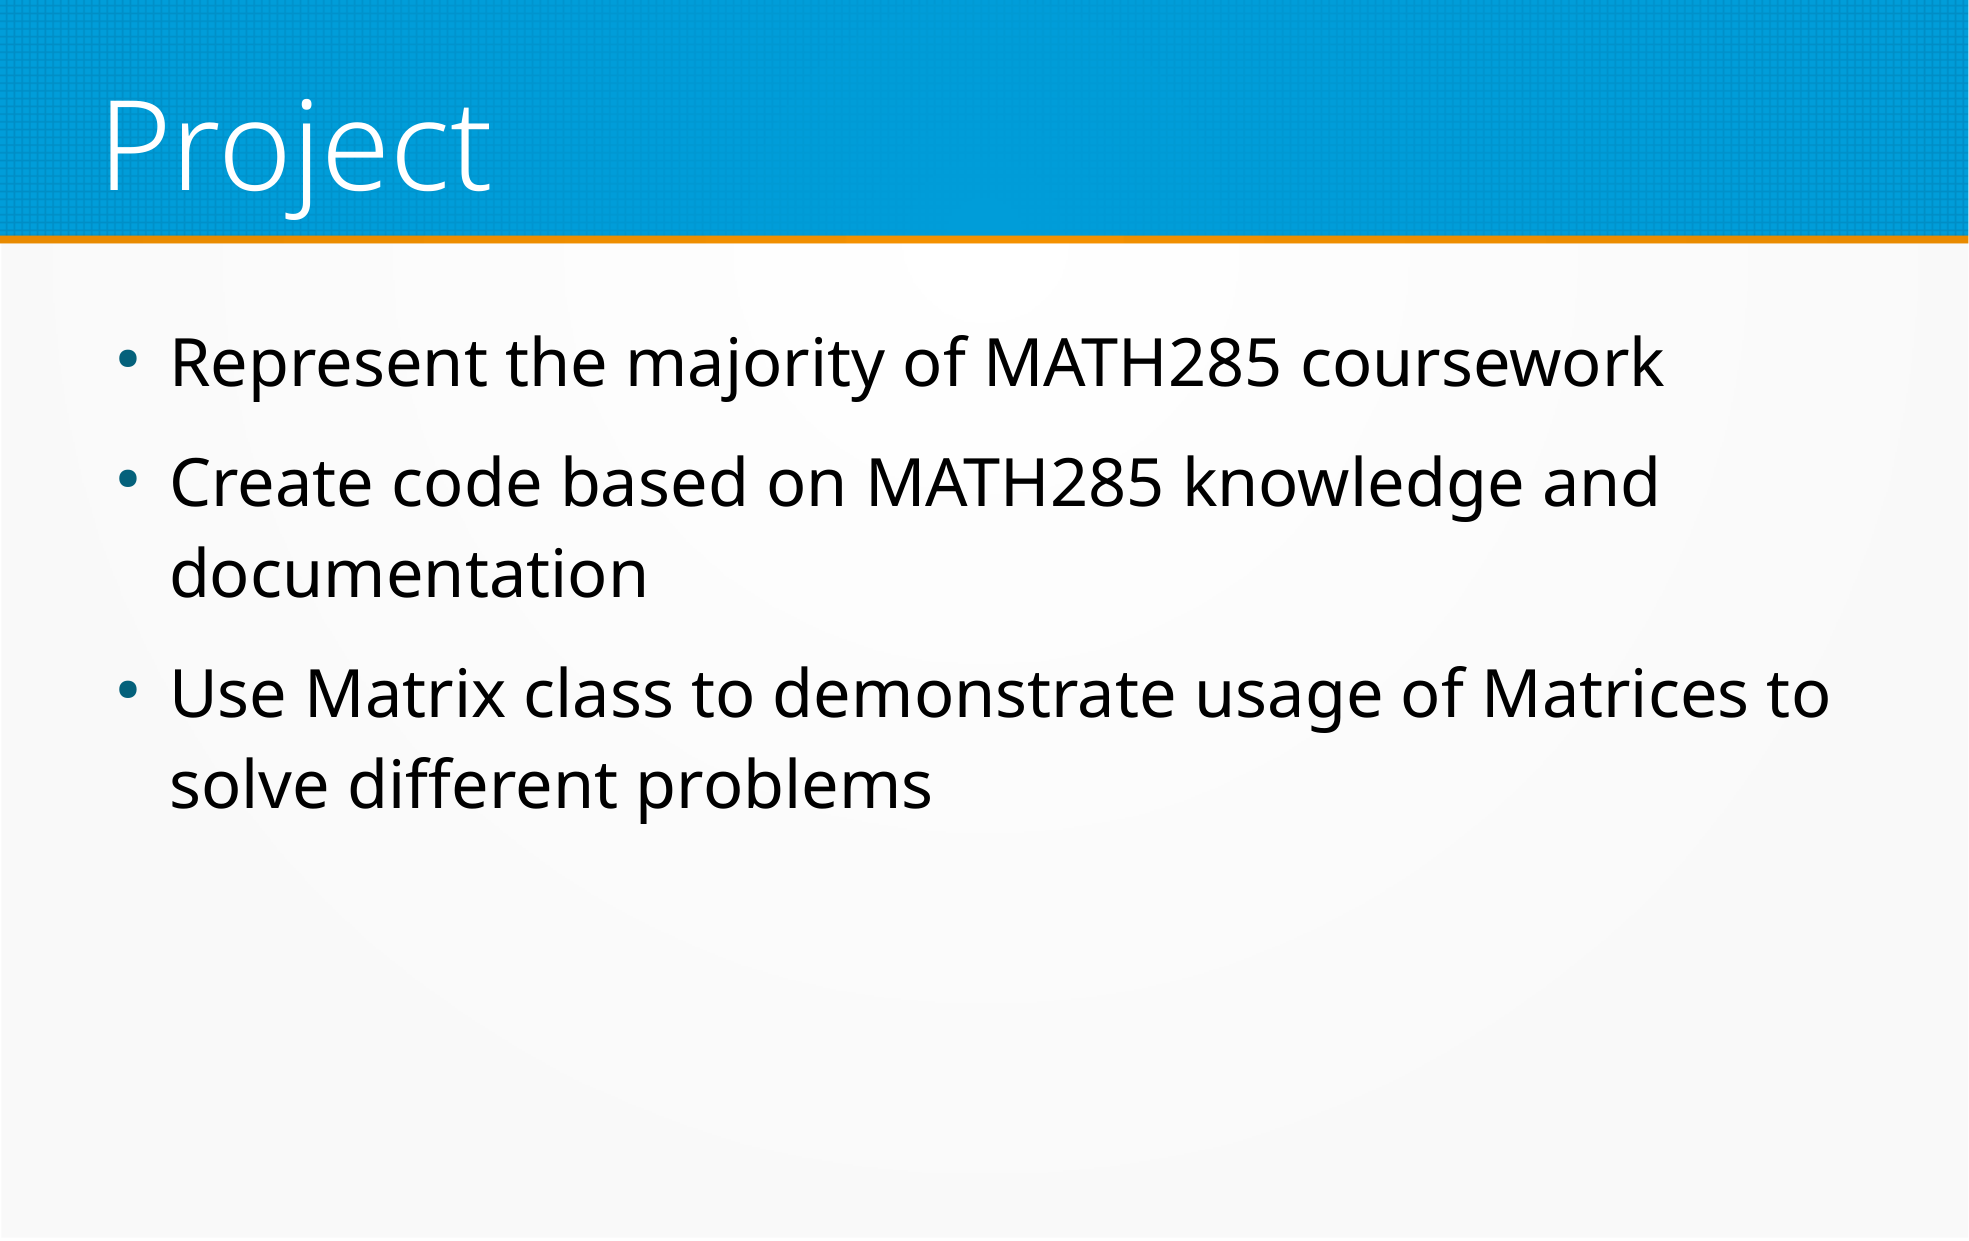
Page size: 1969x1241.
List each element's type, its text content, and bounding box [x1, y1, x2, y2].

list Represent the majority of MATH285 coursework Create code based on MATH285 knowledge and documentation Use Matrix class to demonstrate usage of Matrices to solve different problems [98, 315, 1861, 1081]
picture [0, 236, 1969, 1241]
title Project [98, 19, 1870, 227]
